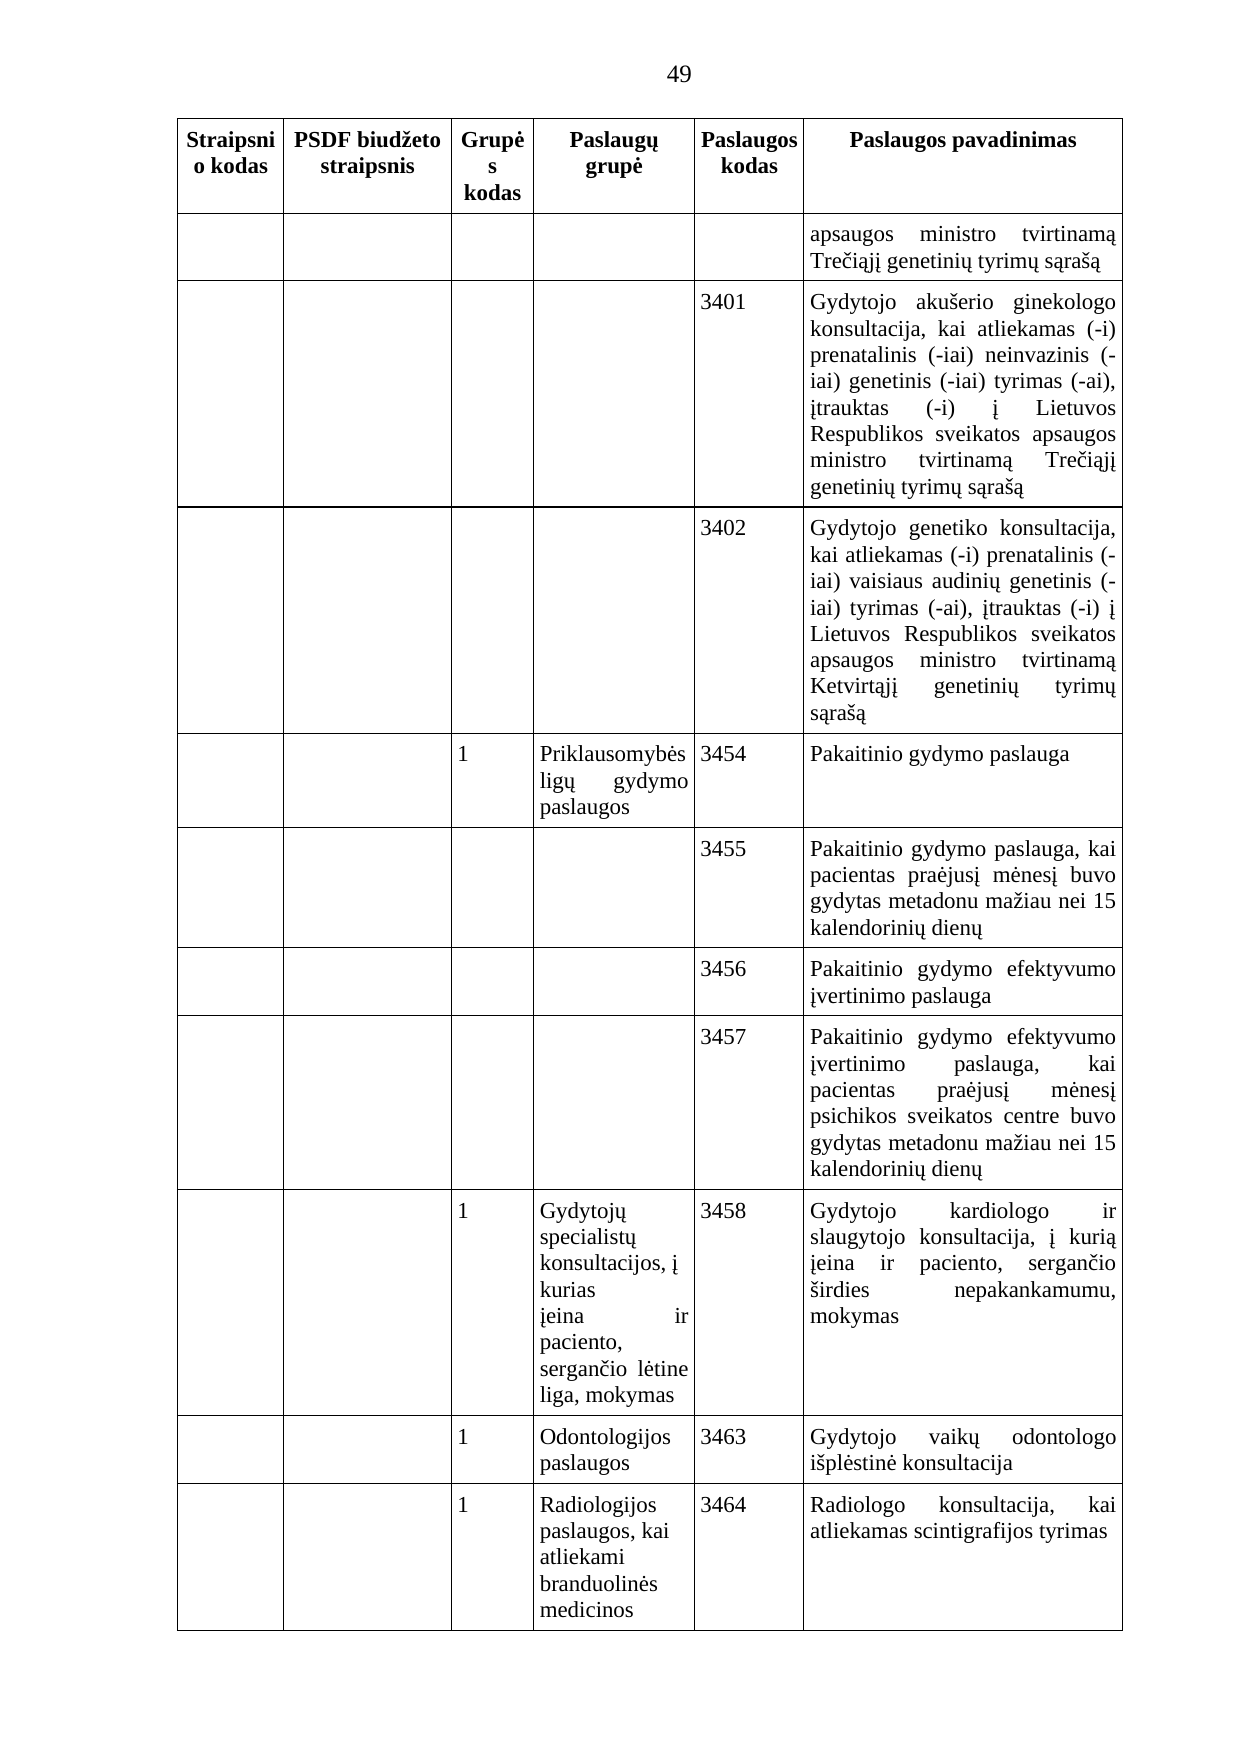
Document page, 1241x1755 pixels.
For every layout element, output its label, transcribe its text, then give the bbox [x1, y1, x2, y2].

table_cell 1 [452, 734, 533, 827]
table_cell 1 [452, 1190, 533, 1414]
table_cell [284, 948, 451, 1015]
table_cell [178, 734, 283, 827]
table_header Paslaugos pavadinimas [804, 119, 1122, 212]
table_cell [284, 828, 451, 947]
table_cell 3464 [695, 1484, 803, 1629]
table_header Paslaugų grupė [534, 119, 694, 212]
table_header Straipsnio kodas [178, 119, 283, 212]
table_cell [178, 214, 283, 280]
table_cell 3457 [695, 1016, 803, 1188]
table_cell [695, 214, 803, 280]
table_cell Gydytojo kardiologo ir slaugytojo konsultacija, į kurią įeina ir paciento, sergančio širdies nepakankamumu, mokymas [804, 1190, 1122, 1414]
table_cell [284, 214, 451, 280]
table_cell [452, 508, 533, 732]
table_cell 3456 [695, 948, 803, 1015]
table_cell [534, 214, 694, 280]
table_cell [534, 1016, 694, 1188]
table_cell [452, 214, 533, 280]
table_cell 3402 [695, 508, 803, 732]
table_cell [178, 1190, 283, 1414]
table_cell [534, 948, 694, 1015]
table_cell Gydytojo genetiko konsultacija, kai atliekamas (-i) prenatalinis (-iai) vaisiaus audinių genetinis (-iai) tyrimas (-ai), įtrauktas (-i) į Lietuvos Respublikos sveikatos apsaugos ministro tvirtinamą Ketvirtąjį genetinių tyrimų sąrašą [804, 508, 1122, 732]
table_cell [452, 828, 533, 947]
table_cell [178, 1016, 283, 1188]
table_header PSDF biudžeto straipsnis [284, 119, 451, 212]
table_cell apsaugos ministro tvirtinamą Trečiąjį genetinių tyrimų sąrašą [804, 214, 1122, 280]
table_cell [284, 1416, 451, 1482]
table_cell [284, 281, 451, 506]
table_cell [452, 948, 533, 1015]
table_cell [452, 281, 533, 506]
table_cell 1 [452, 1416, 533, 1482]
table_cell 3458 [695, 1190, 803, 1414]
table_cell Pakaitinio gydymo paslauga [804, 734, 1122, 827]
table_cell Gydytojo akušerio ginekologo konsultacija, kai atliekamas (-i) prenatalinis (-iai) neinvazinis (-iai) genetinis (-iai) tyrimas (-ai), įtrauktas (-i) į Lietuvos Respublikos sveikatos apsaugos ministro tvirtinamą Trečiąjį genetinių tyrimų sąrašą [804, 281, 1122, 506]
table_cell [284, 1484, 451, 1629]
table_cell [178, 1416, 283, 1482]
table_cell Pakaitinio gydymo efektyvumo įvertinimo paslauga [804, 948, 1122, 1015]
table_cell Gydytojų specialistų konsultacijos, į kurias įeina ir paciento, sergančio lėtine liga, mokymas [534, 1190, 694, 1414]
table_cell [284, 1190, 451, 1414]
table_cell [178, 828, 283, 947]
table_cell [178, 1484, 283, 1629]
table_cell 1 [452, 1484, 533, 1629]
table_cell Radiologijos paslaugos, kai atliekami branduolinės medicinos [534, 1484, 694, 1629]
table_cell [178, 281, 283, 506]
table_header Grupės kodas [452, 119, 533, 212]
table_cell [452, 1016, 533, 1188]
table_header Paslaugos kodas [695, 119, 803, 212]
table_cell Priklausomybės ligų gydymo paslaugos [534, 734, 694, 827]
table_cell [534, 281, 694, 506]
table_cell [534, 828, 694, 947]
table_cell Pakaitinio gydymo efektyvumo įvertinimo paslauga, kai pacientas praėjusį mėnesį psichikos sveikatos centre buvo gydytas metadonu mažiau nei 15 kalendorinių dienų [804, 1016, 1122, 1188]
table_cell 3455 [695, 828, 803, 947]
table_cell [284, 734, 451, 827]
table_cell Radiologo konsultacija, kai atliekamas scintigrafijos tyrimas [804, 1484, 1122, 1629]
table_cell Gydytojo vaikų odontologo išplėstinė konsultacija [804, 1416, 1122, 1482]
table_cell Pakaitinio gydymo paslauga, kai pacientas praėjusį mėnesį buvo gydytas metadonu mažiau nei 15 kalendorinių dienų [804, 828, 1122, 947]
table_cell [178, 948, 283, 1015]
table_cell 3454 [695, 734, 803, 827]
table_cell [284, 1016, 451, 1188]
table_cell [178, 508, 283, 732]
table_cell 3401 [695, 281, 803, 506]
table_cell [534, 508, 694, 732]
table_cell Odontologijos paslaugos [534, 1416, 694, 1482]
table_cell 3463 [695, 1416, 803, 1482]
table_cell [284, 508, 451, 732]
